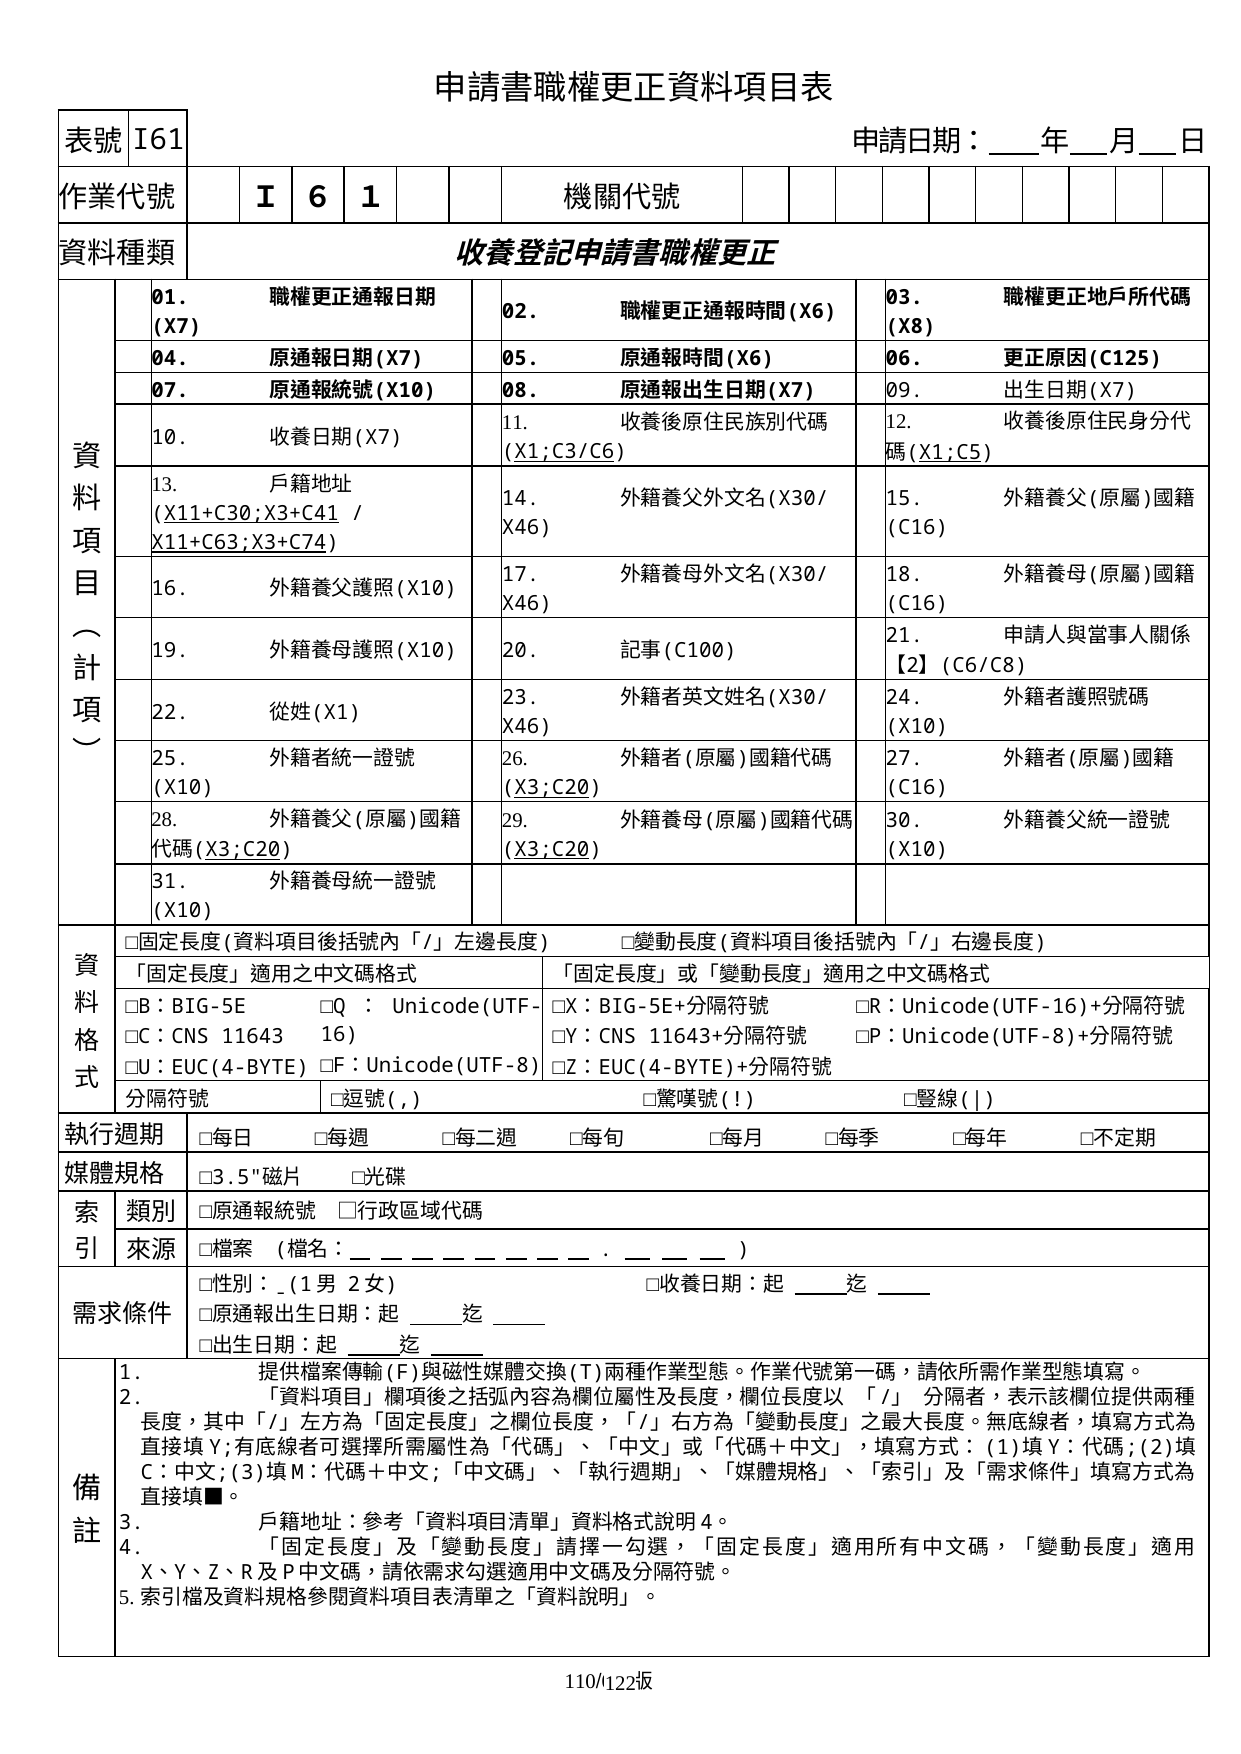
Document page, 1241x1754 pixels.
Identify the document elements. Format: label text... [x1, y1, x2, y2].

table_cell [473, 280, 501, 339]
table_cell 外籍養母統一證號(X10) [152, 865, 471, 924]
table_header 申請書職權更正資料項目表 [58, 61, 1209, 109]
table_cell □豎線(|) [894, 1081, 1208, 1112]
table_cell [1046, 1153, 1208, 1190]
table_cell [116, 280, 151, 339]
table_cell 外籍者(原屬)國籍代碼(X3;C20) [502, 741, 855, 801]
table_cell 需求條件 [59, 1267, 186, 1358]
table_cell [473, 557, 501, 617]
table_cell [473, 373, 501, 403]
table_cell 「固定長度」適用之中文碼格式 [116, 957, 542, 988]
table_cell [886, 865, 1208, 924]
table_cell □每旬 [570, 1114, 697, 1151]
table_cell 申請日期： 年 月 日 [188, 109, 1209, 166]
table_cell [116, 741, 151, 801]
table_cell 執行週期 [59, 1114, 186, 1151]
table_cell [473, 802, 501, 863]
table_cell [857, 405, 885, 465]
table_cell 外籍養母(原屬)國籍代碼(X3;C20) [502, 802, 855, 863]
table_cell □每季 [825, 1114, 953, 1151]
table_cell [116, 680, 151, 740]
table_cell □3.5"磁片 [188, 1153, 352, 1190]
table_cell [473, 680, 501, 740]
table_cell [116, 618, 151, 679]
table_cell 職權更正通報時間(X6) [502, 280, 855, 339]
table_cell [473, 618, 501, 679]
table_cell [116, 405, 151, 465]
table_cell 來源 [116, 1230, 186, 1266]
table_cell [976, 167, 1022, 222]
table_cell 媒體規格 [59, 1153, 186, 1190]
table_cell [116, 802, 151, 863]
table_cell 原通報出生日期(X7) [502, 373, 855, 403]
table_cell 從姓(X1) [152, 680, 471, 740]
table_cell [790, 167, 835, 222]
table_cell [857, 802, 885, 863]
table_cell [857, 680, 885, 740]
table_cell [473, 865, 501, 924]
table_cell 資料種類 [59, 224, 186, 278]
table_cell [473, 405, 501, 465]
table_cell □變動長度(資料項目後括號內「/」右邊長度) [611, 926, 1208, 956]
table_cell [883, 167, 928, 222]
table_cell □每二週 [442, 1114, 570, 1151]
table_cell 外籍養母外文名(X30/X46) [502, 557, 855, 617]
table_cell 原通報時間(X6) [502, 341, 855, 371]
table_cell □每年 [953, 1114, 1081, 1151]
table_cell 作業代號 [59, 167, 186, 222]
table_cell 原通報日期(X7) [152, 341, 471, 371]
table_cell 職權更正通報日期(X7) [152, 280, 471, 339]
table_cell 索引 [59, 1192, 114, 1266]
table_cell □收養日期：起 迄 [646, 1267, 1208, 1358]
table_cell □B：BIG-5E □C：CNS 11643 □U：EUC(4-BYTE) [116, 989, 320, 1080]
table_cell □每月 [698, 1114, 825, 1151]
table_cell 提供檔案傳輸(F)與磁性媒體交換(T)兩種作業型態。作業代號第一碼，請依所需作業型態填寫。 「資料項目」欄項後之括弧內容為欄位屬性及長度，欄位長度以 「/」 分隔者，表示該欄位提供兩種長度，其中「/」左方為「固定長度」之欄位長度，「/」右方為「變動長度」之最大長度。無底線者，填寫方式為直接填Y;有底線者可選擇所需屬性為「代碼」、「中文」或「代碼＋中文」，填寫方式：(1)填Y：代碼;(2)填C：中文;(3)填M：代碼＋中文;「中文碼」、「執行週期」、「媒體規格」、「索引」及「需求條件」填寫方式為直接填■。 戶籍地址：參考「資料項目清單」資料格式說明4。 「固定長度」及「變動長度」請擇一勾選，「固定長度」適用所有中文碼，「變動長度」適用X、Y、Z、R及P中文碼，請依需求勾選適用中文碼及分隔符號。 索引檔及資料規格參閱資料項目表清單之「資料說明」。 [116, 1359, 1208, 1656]
table_cell [397, 167, 448, 222]
table_cell [743, 167, 788, 222]
table_cell □R：Unicode(UTF-16)+分隔符號 □P：Unicode(UTF-8)+分隔符號 [856, 989, 1208, 1080]
table_cell 職權更正地戶所代碼(X8) [886, 280, 1208, 339]
table_cell [116, 373, 151, 403]
table_cell １ [345, 167, 396, 222]
table_cell 外籍養父統一證號(X10) [886, 802, 1208, 863]
table_cell I61 [129, 111, 186, 166]
table_cell □逗號(,) [321, 1081, 633, 1112]
table_cell □X：BIG-5E+分隔符號 □Y：CNS 11643+分隔符號 □Z：EUC(4-BYTE)+分隔符號 [543, 989, 856, 1080]
table_cell 外籍者統一證號(X10) [152, 741, 471, 801]
table_cell [116, 341, 151, 371]
table_cell [1070, 167, 1115, 222]
table_cell [857, 618, 885, 679]
table_cell [1163, 167, 1208, 222]
table_cell 外籍養父(原屬)國籍(C16) [886, 467, 1208, 556]
table_cell [116, 865, 151, 924]
table_cell 出生日期(X7) [886, 373, 1208, 403]
table_cell ６ [293, 167, 343, 222]
table_cell [721, 1153, 1046, 1190]
table_cell [930, 167, 975, 222]
table_cell 表號 [59, 111, 128, 166]
table_cell 機關代號 [502, 167, 742, 222]
table_cell 分隔符號 [116, 1081, 320, 1112]
table_cell [450, 167, 501, 222]
table_cell Ｉ [240, 167, 291, 222]
table_cell [857, 557, 885, 617]
table_cell □檔案 (檔名： . ) [188, 1230, 1208, 1266]
table_cell [188, 167, 239, 222]
table_cell [857, 373, 885, 403]
table_cell [1116, 167, 1162, 222]
table_cell 外籍養母護照(X10) [152, 618, 471, 679]
table_cell [473, 341, 501, 371]
table_cell 收養登記申請書職權更正 [188, 224, 1208, 278]
table_cell 外籍養父外文名(X30/X46) [502, 467, 855, 556]
table_cell 外籍者(原屬)國籍(C16) [886, 741, 1208, 801]
table_cell 外籍養父(原屬)國籍代碼(X3;C20) [152, 802, 471, 863]
table_cell □原通報統號 □行政區域代碼 [188, 1192, 1208, 1228]
table_cell [502, 865, 855, 924]
table_cell □不定期 [1081, 1114, 1208, 1151]
table_cell [857, 341, 885, 371]
table_cell 資料格式 [59, 926, 114, 1112]
table_cell 資料項目︵計 項︶ [59, 280, 114, 924]
table_cell [116, 467, 151, 556]
table_cell 原通報統號(X10) [152, 373, 471, 403]
table_cell 備註 [59, 1359, 114, 1656]
table_cell 類別 [116, 1192, 186, 1228]
table_cell 戶籍地址(X11+C30;X3+C41 / X11+C63;X3+C74) [152, 467, 471, 556]
table_cell □光碟 [352, 1153, 721, 1190]
table_cell 收養日期(X7) [152, 405, 471, 465]
table_cell 外籍養父護照(X10) [152, 557, 471, 617]
table_cell 外籍者英文姓名(X30/X46) [502, 680, 855, 740]
table_cell [857, 280, 885, 339]
table_cell 記事(C100) [502, 618, 855, 679]
table_cell □每週 [315, 1114, 442, 1151]
table_cell □性別：ˍ(1男 2女) □原通報出生日期：起 迄 □出生日期：起 迄 [188, 1267, 646, 1358]
table_cell 申請人與當事人關係【2】(C6/C8) [886, 618, 1208, 679]
table_cell [857, 467, 885, 556]
table_cell □Q：Unicode(UTF-16) □F：Unicode(UTF-8) [320, 989, 542, 1080]
table_cell [473, 467, 501, 556]
table_cell 收養後原住民身分代碼(X1;C5) [886, 405, 1208, 465]
table_cell [857, 741, 885, 801]
table_cell 更正原因(C125) [886, 341, 1208, 371]
table_cell □每日 [188, 1114, 314, 1151]
table_cell 收養後原住民族別代碼(X1;C3/C6) [502, 405, 855, 465]
table_cell [116, 557, 151, 617]
table_cell [1023, 167, 1068, 222]
table_cell 「固定長度」或「變動長度」適用之中文碼格式 [543, 957, 1209, 988]
table_cell [473, 741, 501, 801]
table_cell □固定長度(資料項目後括號內「/」左邊長度) [116, 926, 611, 956]
table_cell [857, 865, 885, 924]
table_cell 外籍養母(原屬)國籍(C16) [886, 557, 1208, 617]
table_cell □驚嘆號(!) [633, 1081, 893, 1112]
table_cell 外籍者護照號碼(X10) [886, 680, 1208, 740]
table_cell [836, 167, 882, 222]
